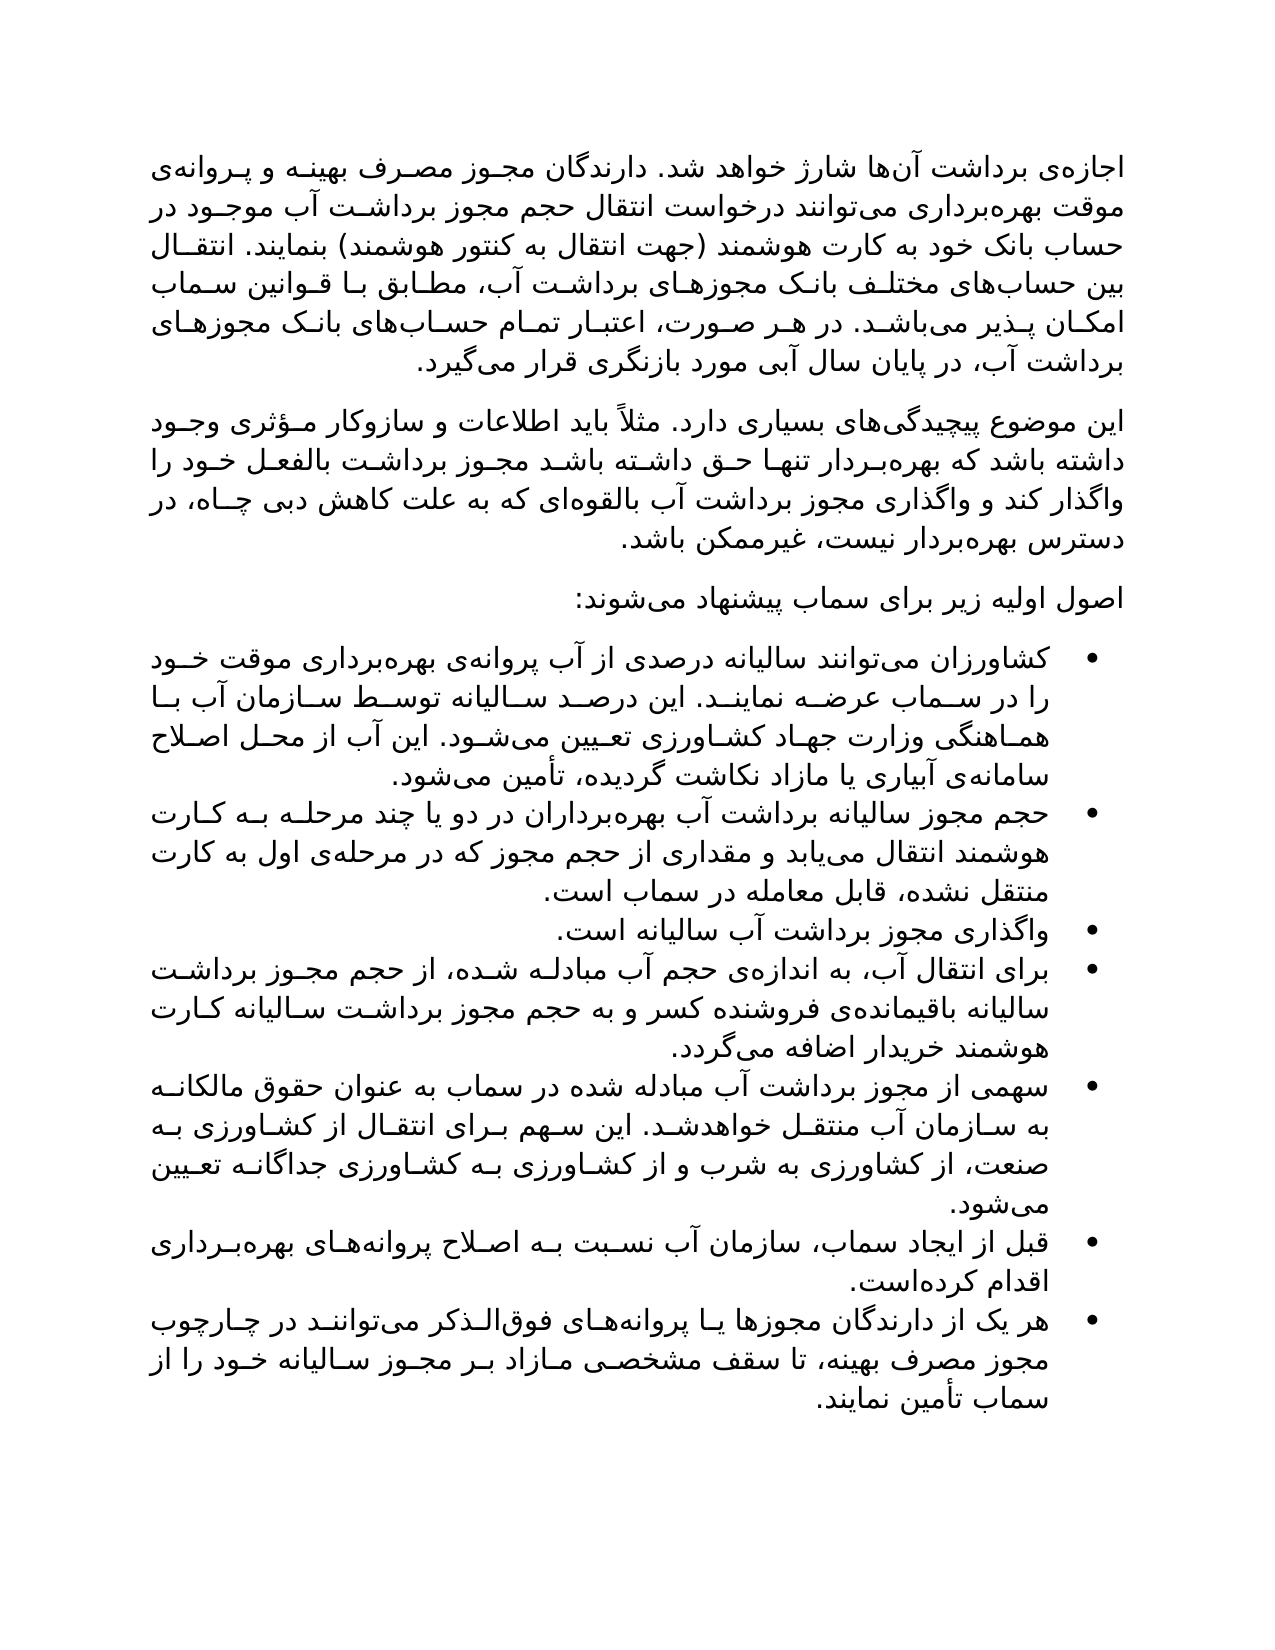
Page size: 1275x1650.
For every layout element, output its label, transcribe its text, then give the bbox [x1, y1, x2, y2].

list كشاورزان می‌توانند سالیانه درصدی از آب پروانه‌ی بهره‌برداری موقت خود را در سماب عرضه نمایند. این درصد سالیانه توسط سازمان آب با هماهنگی وزارت جهاد كشاورزی تعیین می‌شود. این آب از محل اصلاح سامانه‌ی آبیاری یا مازاد نكاشت گردیده، تأمین می‌شود. [150, 641, 1087, 792]
list برای انتقال آب، به اندازه‌ی حجم آب مبادله شده، از حجم مجوز برداشت سالیانه باقیمانده‌ی فروشنده کسر و به حجم مجوز برداشت سالیانه کارت هوشمند خریدار اضافه می‌گردد. [150, 953, 1087, 1064]
text اصول اولیه زیر برای سماب پیشنهاد می‌شوند: [150, 581, 1125, 615]
text این موضوع پیچیدگی‌های بسیاری دارد. مثلاً باید اطلاعات و سازوکار مؤثری وجود داشته باشد که بهره‌بردار تنها حق داشته باشد مجوز برداشت بالفعل خود را واگذار کند و واگذاری مجوز برداشت آب بالقوه‌ای که به علت کاهش دبی چاه، در دسترس بهره‌بردار نیست، غیرممکن باشد. [150, 404, 1125, 555]
list قبل از ایجاد سماب، سازمان آب نسبت به اصلاح پروانه‌های بهره‌برداری اقدام کرده‌است. [150, 1225, 1087, 1298]
list واگذاری مجوز برداشت آب سالیانه است. [150, 914, 1087, 948]
list حجم مجوز سالیانه برداشت آب بهره‌برداران در دو یا چند مرحله به كارت هوشمند انتقال می‌یابد و مقداری از حجم مجوز که در مرحله‌ی اول به کارت منتقل نشده، قابل معامله در سماب است. [150, 797, 1087, 909]
text اجازه‌ی برداشت آن‌ها شارژ خواهد شد. دارندگان مجوز مصرف بهینه و پروانه‌ی موقت بهره‌برداری می‌توانند درخواست انتقال حجم مجوز برداشت آب موجود در حساب بانک خود به کارت هوشمند (جهت انتقال به کنتور هوشمند) بنمایند. انتقال بین حساب‌های مختلف بانک مجوزهای برداشت آب، مطابق با قوانین سماب امکان پذیر می‌باشد. در هر صورت، اعتبار تمام حساب‌های بانک مجوزهای برداشت آب، در پایان سال آبی مورد بازنگری قرار می‌گیرد. [150, 150, 1125, 379]
list هر یک از دارندگان مجوزها یا پروانه‌های فوق‌الذکر می‌توانند در چارچوب مجوز مصرف بهینه، تا سقف مشخصی مازاد بر مجوز سالیانه خود را از سماب تأمین نمایند. [150, 1303, 1087, 1415]
list سهمی از مجوز برداشت آب مبادله شده در سماب به عنوان حقوق مالکانه به سازمان آب منتقل خواهدشد. این سهم برای انتقال از کشاورزی به صنعت، از کشاورزی به شرب و از کشاورزی به کشاورزی جداگانه تعیین می‌شود. [150, 1069, 1087, 1220]
